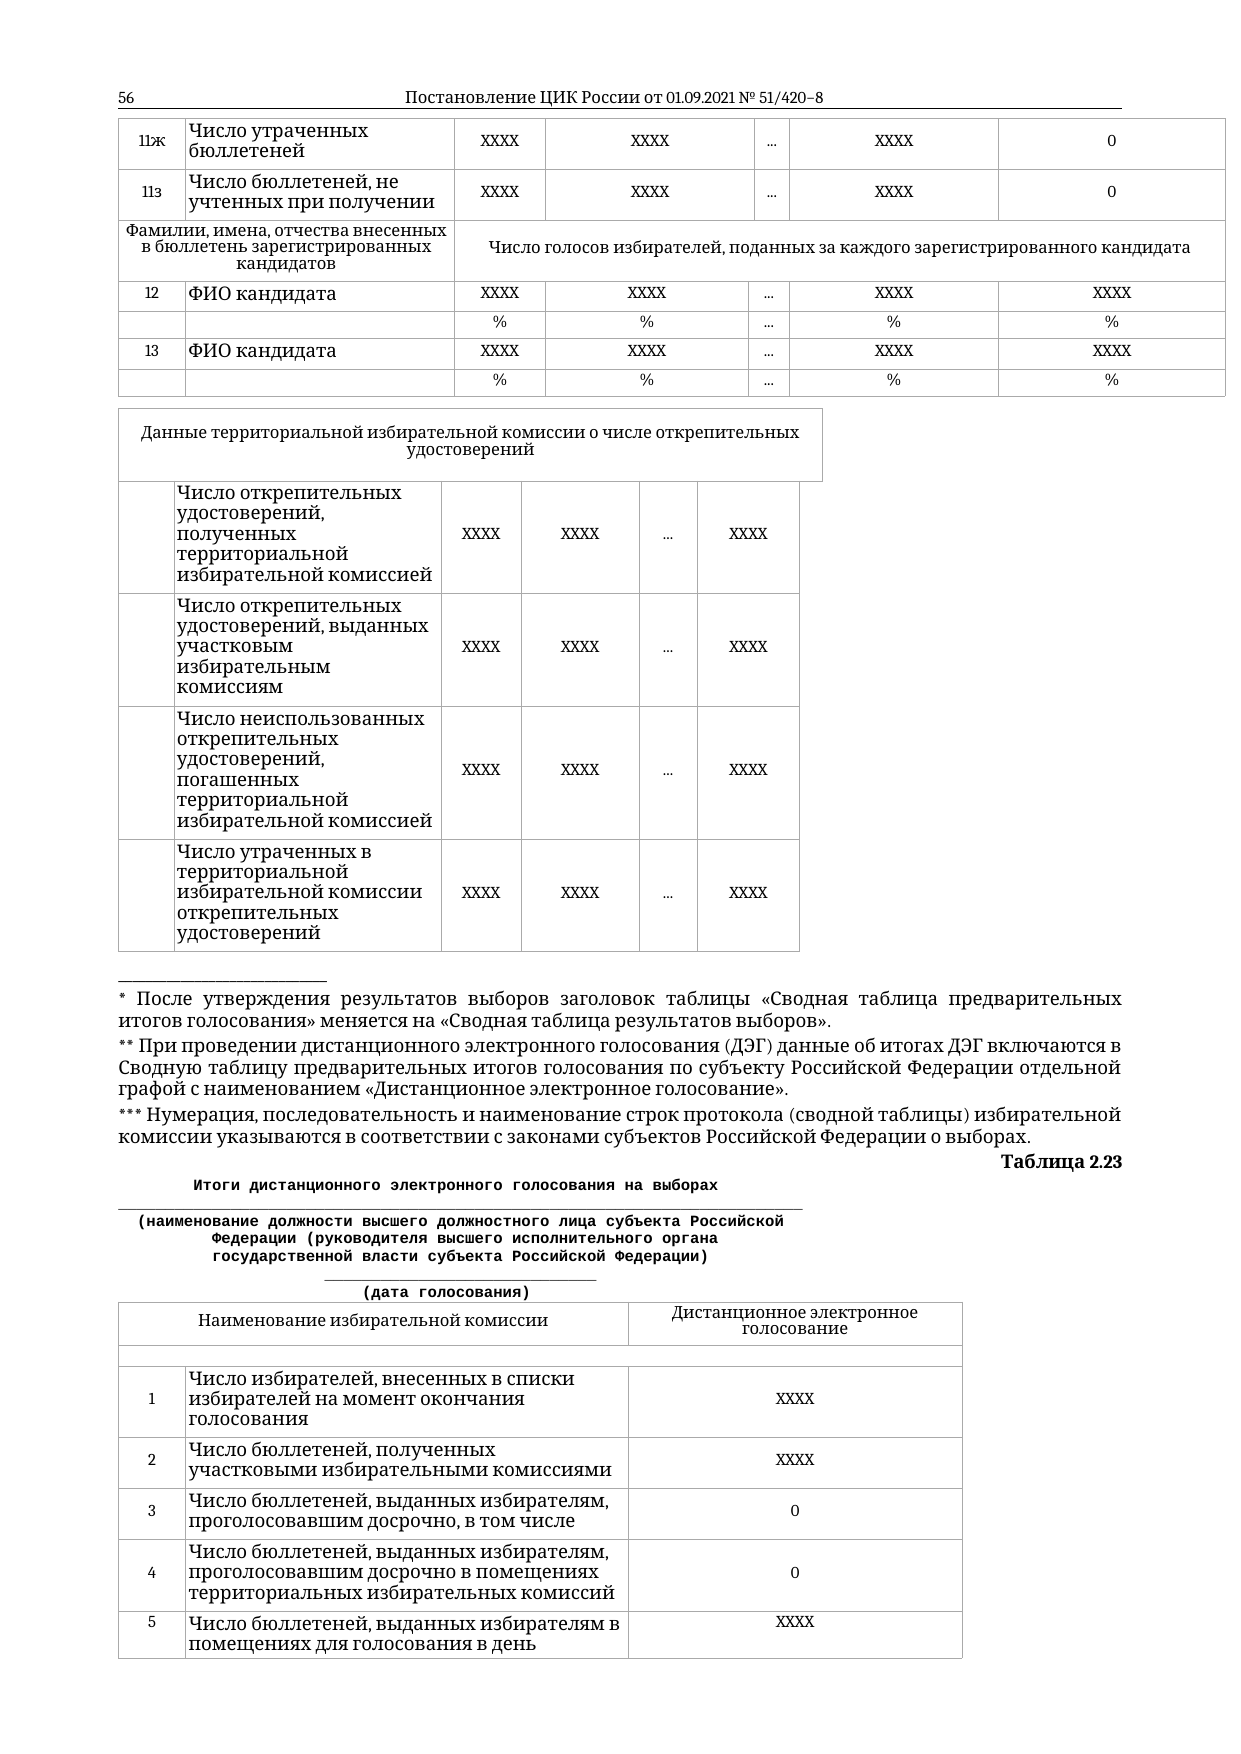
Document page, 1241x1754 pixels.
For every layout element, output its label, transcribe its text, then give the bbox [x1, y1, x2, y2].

table_cell Фамилии, имена, отчества внесенных в бюллетень зарегистрированных кандидатов [119, 221, 454, 281]
table_cell [119, 707, 174, 839]
table_cell Число бюллетеней, не учтенных при получении [186, 170, 454, 220]
table_cell 0 [999, 170, 1225, 220]
text ______________________________ [118, 964, 1122, 984]
table_cell % [790, 312, 998, 338]
table_cell ... [755, 119, 789, 169]
table_cell [119, 482, 174, 593]
text Федерации (руководителя высшего исполнительного органа [118, 1231, 1122, 1248]
table_cell Число бюллетеней, выданных избирателям, проголосовавшим досрочно, в том числе [186, 1489, 628, 1539]
table_cell % [546, 370, 748, 396]
text * После утверждения результатов выборов заголовок таблицы «Сводная таблица предварительных итогов голосования» меняется на «Сводная таблица результатов выборов». [118, 988, 1122, 1032]
table_cell XXXX [455, 170, 545, 220]
table_cell 0 [999, 119, 1225, 169]
text Итоги дистанционного электронного голосования на выборах [118, 1178, 1122, 1195]
table_cell ФИО кандидата [186, 282, 454, 311]
table_cell [119, 840, 174, 951]
table_cell XXXX [522, 482, 639, 593]
table_cell Число открепительных удостоверений, полученных территориальной избирательной комиссией [175, 482, 441, 593]
table_cell XXXX [442, 707, 521, 839]
table_cell XXXX [790, 339, 998, 369]
table_cell 0 [629, 1540, 962, 1611]
table_header Наименование избирательной комиссии [119, 1303, 628, 1345]
table_cell % [455, 312, 545, 338]
table_cell XXXX [522, 840, 639, 951]
table_cell ... [640, 594, 697, 706]
table_cell XXXX [546, 170, 754, 220]
text *** Нумерация, последовательность и наименование строк протокола (сводной таблицы) избирательной комиссии указываются в соответствии с законами субъектов Российской Федерации о выборах. [118, 1105, 1122, 1148]
table_cell [119, 370, 185, 396]
table_cell XXXX [546, 339, 748, 369]
text государственной власти субъекта Российской Федерации) [118, 1248, 1122, 1266]
table_cell 11з [119, 170, 185, 220]
table_cell XXXX [999, 339, 1225, 369]
table_cell XXXX [455, 119, 545, 169]
table_header Данные территориальной избирательной комиссии о числе открепительных удостоверений [119, 409, 822, 481]
table_cell XXXX [790, 282, 998, 311]
table_cell ... [749, 370, 789, 396]
table_cell Число открепительных удостоверений, выданных участковым избирательным комиссиям [175, 594, 441, 706]
table_cell [800, 706, 962, 839]
table_cell 2 [119, 1438, 185, 1488]
table_cell ... [755, 170, 789, 220]
table_cell XXXX [698, 707, 799, 839]
table_cell 4 [119, 1540, 185, 1611]
table_cell % [999, 370, 1225, 396]
table_cell ФИО кандидата [186, 339, 454, 369]
table_cell [628, 1346, 962, 1366]
table_cell 3 [119, 1489, 185, 1539]
table_cell XXXX [442, 482, 521, 593]
text ** При проведении дистанционного электронного голосования (ДЭГ) данные об итогах ДЭГ включаются в Сводную таблицу предварительных итогов голосования по субъекту Российской Федерации отдельной графой с наименованием «Дистанционное электронное голосование». [118, 1036, 1122, 1101]
table_cell 12 [119, 282, 185, 311]
table_cell ... [749, 282, 789, 311]
table_cell % [790, 370, 998, 396]
table_cell XXXX [698, 482, 799, 593]
table_cell [800, 839, 962, 951]
text _________________________________________________________________________ [118, 1195, 1122, 1213]
table_cell XXXX [629, 1438, 962, 1488]
table_cell Число избирателей, внесенных в списки избирателей на момент окончания голосования [186, 1367, 628, 1437]
table_cell % [999, 312, 1225, 338]
table_cell Число бюллетеней, полученных участковыми избирательными комиссиями [186, 1438, 628, 1488]
table_cell XXXX [546, 282, 748, 311]
table_cell [800, 593, 962, 706]
table_cell XXXX [698, 840, 799, 951]
table_cell [119, 312, 185, 338]
table_cell [119, 594, 174, 706]
table_header [823, 408, 962, 481]
table_cell 11ж [119, 119, 185, 169]
table_cell XXXX [522, 594, 639, 706]
table_cell Число утраченных в территориальной избирательной комиссии открепительных удостоверений [175, 840, 441, 951]
text (дата голосования) [118, 1284, 1122, 1302]
table_cell Число утраченных бюллетеней [186, 119, 454, 169]
table_cell Число бюллетеней, выданных избирателям в помещениях для голосования в день [186, 1612, 628, 1658]
table_cell 0 [629, 1489, 962, 1539]
table_cell XXXX [455, 339, 545, 369]
table_header Дистанционное электронное голосование [629, 1303, 962, 1345]
table_cell [186, 370, 454, 396]
table_cell ... [749, 312, 789, 338]
table_cell Число бюллетеней, выданных избирателям, проголосовавшим досрочно в помещениях территориальных избирательных комиссий [186, 1540, 628, 1611]
table_cell XXXX [522, 707, 639, 839]
text (наименование должности высшего должностного лица субъекта Российской [118, 1213, 1122, 1231]
table_cell XXXX [546, 119, 754, 169]
table_cell XXXX [629, 1367, 962, 1437]
table_cell ... [640, 482, 697, 593]
table_cell ... [640, 840, 697, 951]
table_cell 1 [119, 1367, 185, 1437]
table_cell XXXX [698, 594, 799, 706]
table_cell [186, 312, 454, 338]
table_cell XXXX [455, 282, 545, 311]
table_cell Число неиспользованных открепительных удостоверений, погашенных территориальной избирательной комиссией [175, 707, 441, 839]
table_cell ... [749, 339, 789, 369]
text Таблица 2.23 [118, 1152, 1122, 1173]
table_cell 5 [119, 1612, 185, 1658]
text _____________________________ [118, 1266, 1122, 1284]
table_cell 13 [119, 339, 185, 369]
table_cell XXXX [999, 282, 1225, 311]
table_cell % [546, 312, 748, 338]
table_cell XXXX [442, 594, 521, 706]
table_cell Число голосов избирателей, поданных за каждого зарегистрированного кандидата [455, 221, 1225, 281]
table_cell XXXX [790, 170, 998, 220]
table_cell % [455, 370, 545, 396]
table_cell [119, 1346, 628, 1366]
table_cell XXXX [629, 1612, 962, 1658]
table_cell [800, 481, 962, 593]
table_cell XXXX [442, 840, 521, 951]
table_cell XXXX [790, 119, 998, 169]
table_cell ... [640, 707, 697, 839]
